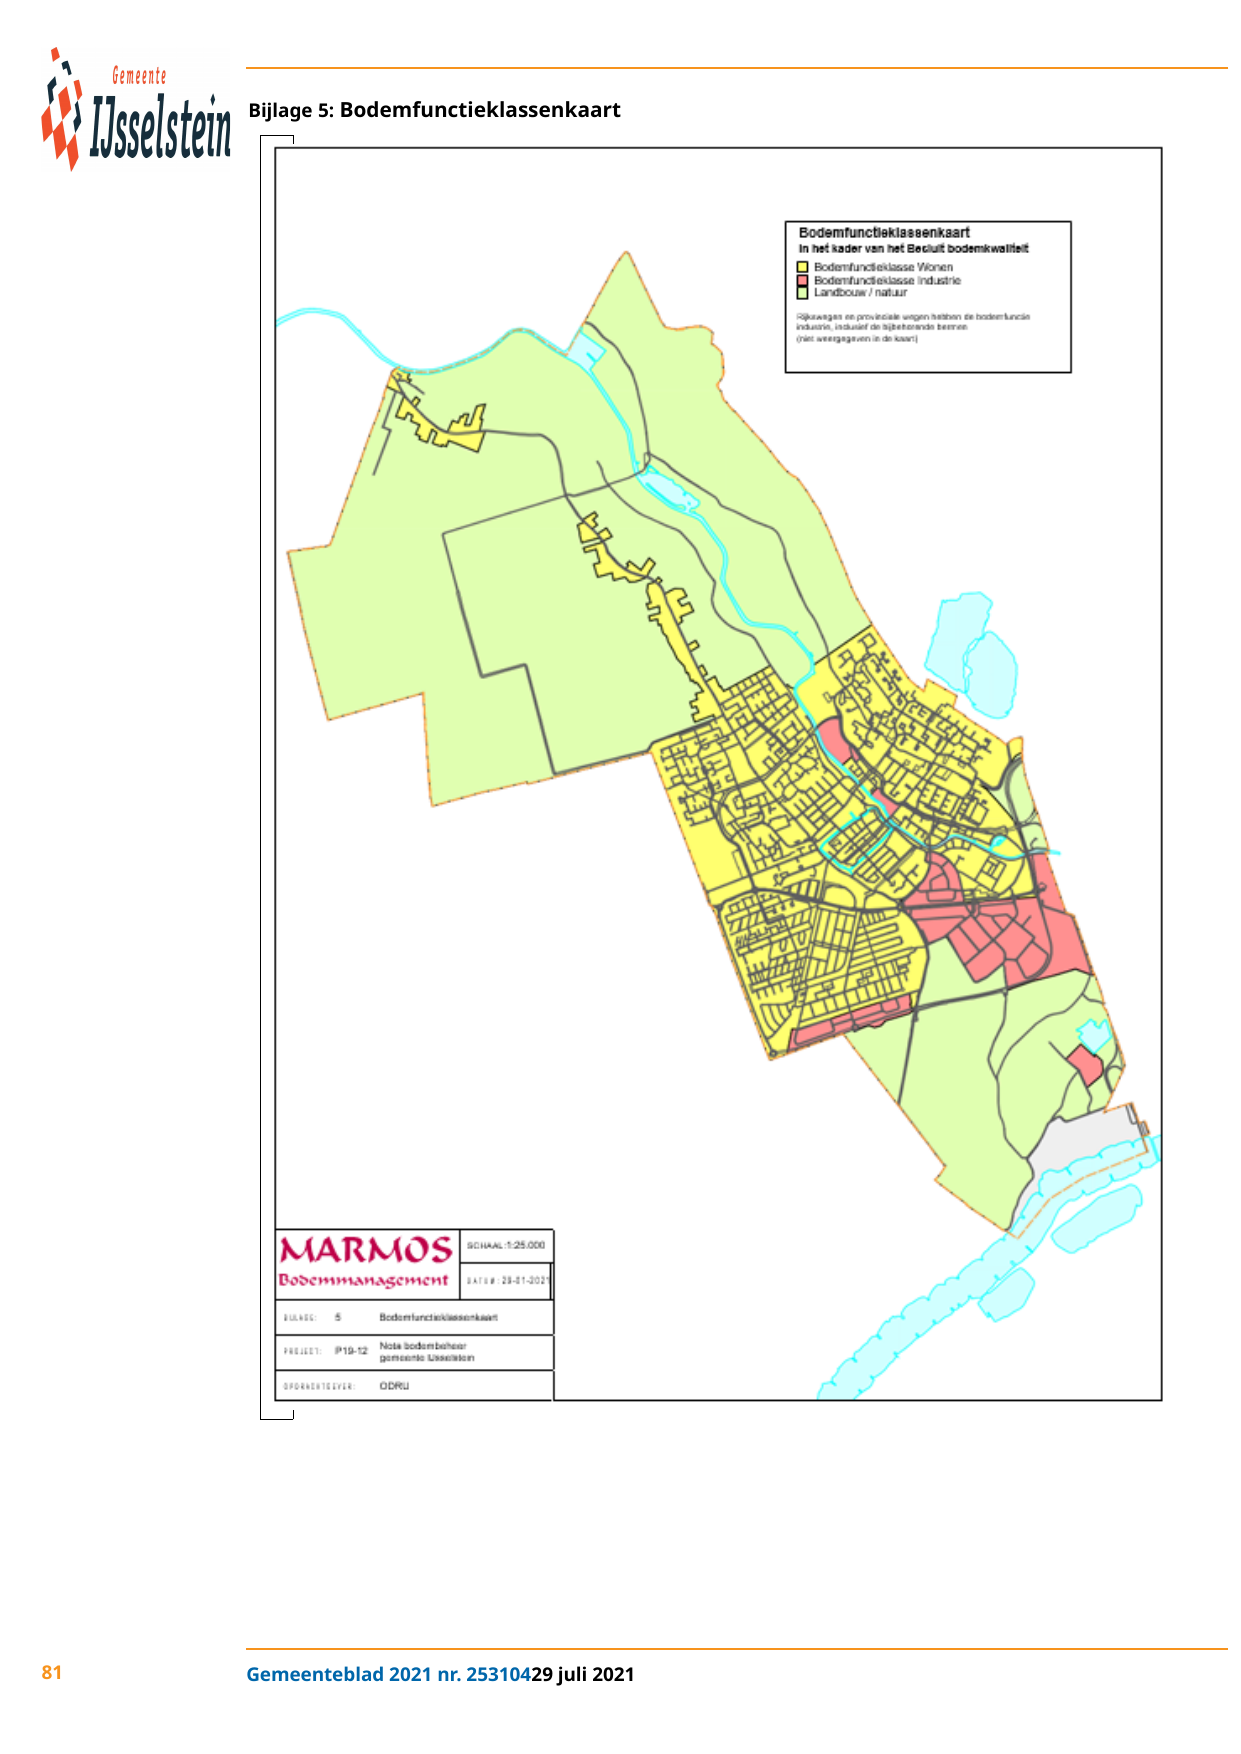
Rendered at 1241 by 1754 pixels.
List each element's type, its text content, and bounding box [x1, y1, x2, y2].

picture [41, 47, 231, 172]
text Bijlage 5: Bodemfunctieklassenkaart [248, 95, 1152, 123]
picture [268, 144, 1173, 1410]
